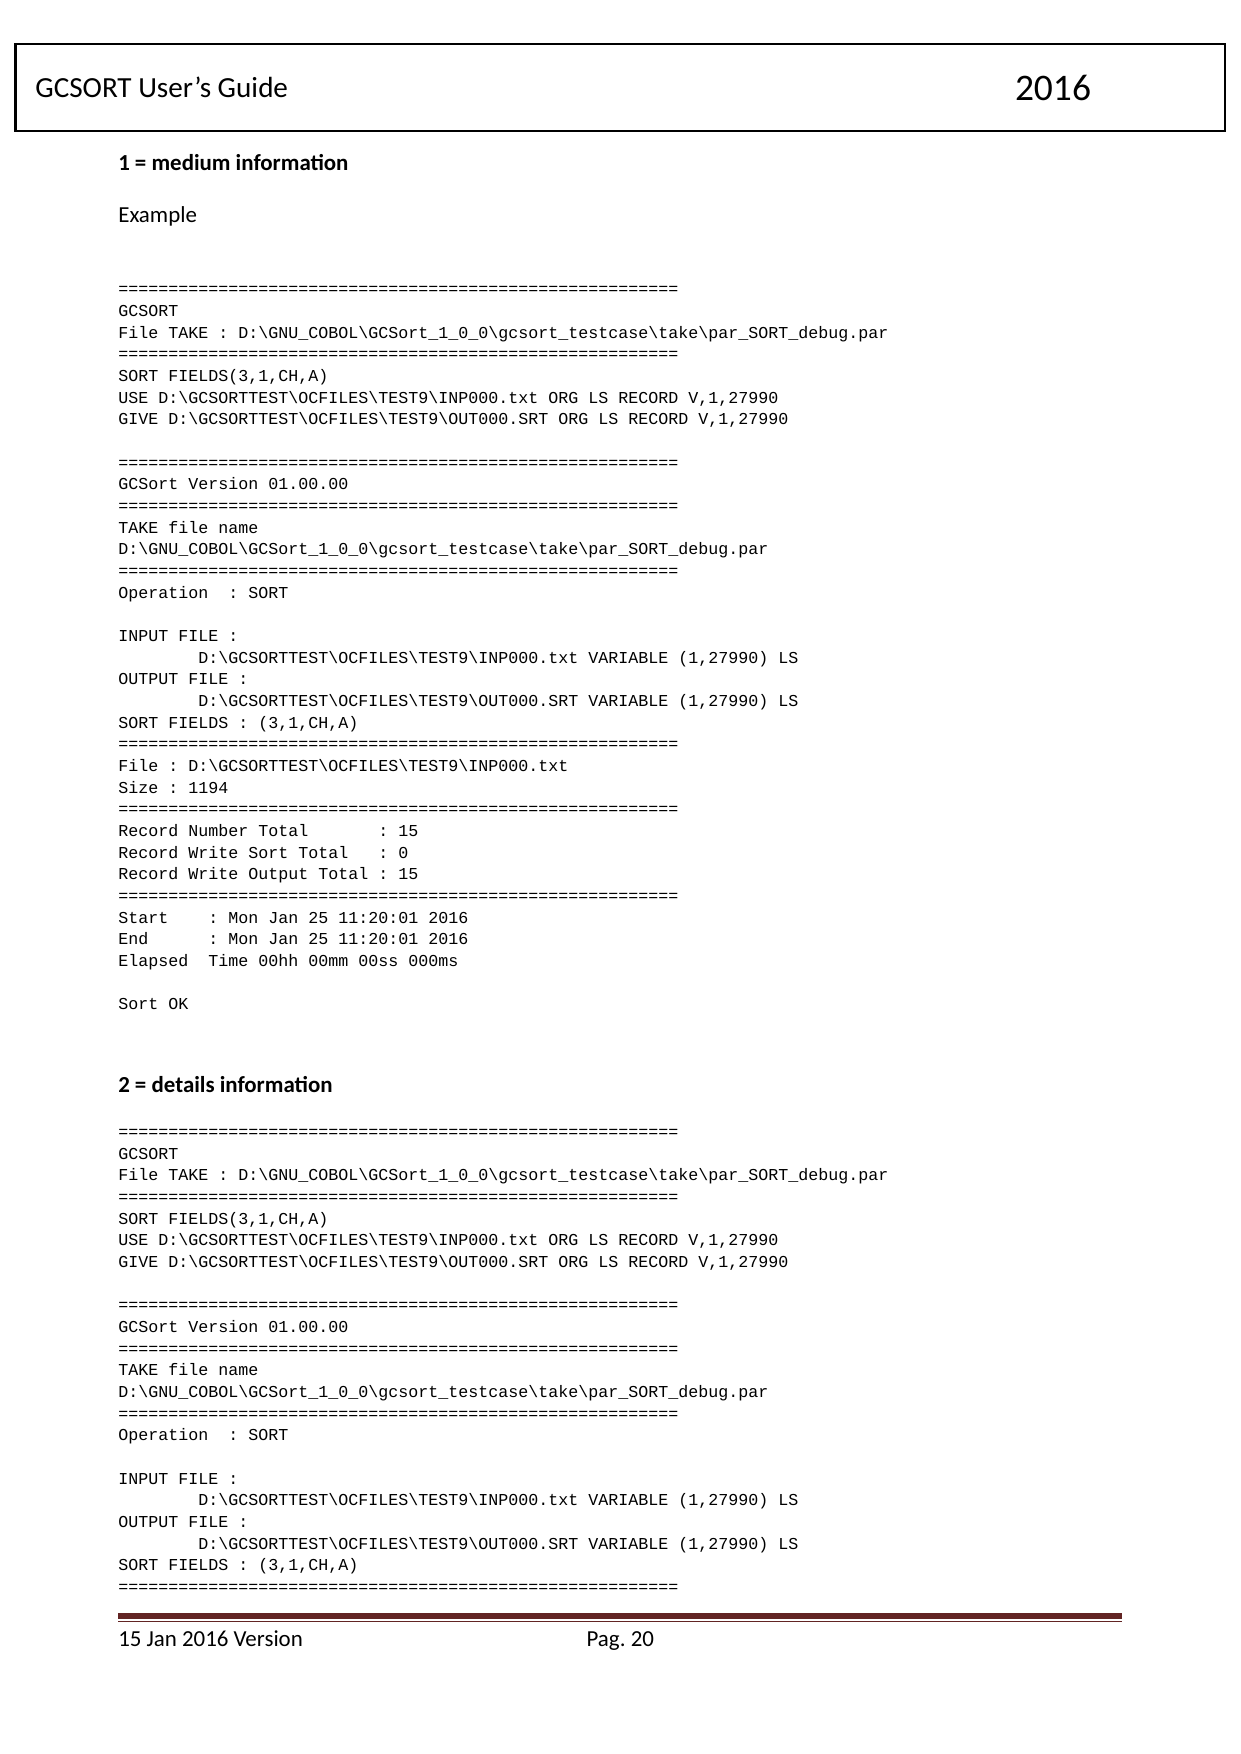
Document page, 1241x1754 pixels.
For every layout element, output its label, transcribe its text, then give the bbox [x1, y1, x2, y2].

text ======================================================== [118, 497, 1122, 516]
text GCSORT [118, 302, 1122, 321]
text Size : 1194 [118, 779, 1122, 798]
text End : Mon Jan 25 11:20:01 2016 [118, 931, 1122, 950]
text TAKE file name [118, 1362, 1122, 1381]
text ======================================================== [118, 1297, 1122, 1316]
text ======================================================== [118, 346, 1122, 365]
text D:\GCSORTTEST\OCFILES\TEST9\OUT000.SRT VARIABLE (1,27990) LS [118, 1535, 1122, 1554]
text Sort OK [118, 996, 1122, 1015]
text Operation : SORT [118, 1427, 1122, 1446]
text INPUT FILE : [118, 1470, 1122, 1489]
text GIVE D:\GCSORTTEST\OCFILES\TEST9\OUT000.SRT ORG LS RECORD V,1,27990 [118, 1253, 1122, 1272]
text Elapsed Time 00hh 00mm 00ss 000ms [118, 952, 1122, 971]
text OUTPUT FILE : [118, 671, 1122, 690]
text ======================================================== [118, 1123, 1122, 1142]
text USE D:\GCSORTTEST\OCFILES\TEST9\INP000.txt ORG LS RECORD V,1,27990 [118, 389, 1122, 408]
text SORT FIELDS(3,1,CH,A) [118, 367, 1122, 386]
text ======================================================== [118, 1578, 1122, 1597]
text Record Number Total : 15 [118, 822, 1122, 841]
text D:\GNU_COBOL\GCSort_1_0_0\gcsort_testcase\take\par_SORT_debug.par [118, 1383, 1122, 1402]
text GCSort Version 01.00.00 [118, 476, 1122, 495]
text ======================================================== [118, 1405, 1122, 1424]
text ======================================================== [118, 887, 1122, 906]
text ======================================================== [118, 1188, 1122, 1207]
text SORT FIELDS(3,1,CH,A) [118, 1210, 1122, 1229]
text Example [118, 201, 1122, 229]
text D:\GCSORTTEST\OCFILES\TEST9\INP000.txt VARIABLE (1,27990) LS [118, 1492, 1122, 1511]
text 1 = medium information [118, 148, 1122, 176]
text 2 = details information [118, 1071, 1122, 1098]
text File : D:\GCSORTTEST\OCFILES\TEST9\INP000.txt [118, 757, 1122, 776]
text Start : Mon Jan 25 11:20:01 2016 [118, 909, 1122, 928]
text D:\GCSORTTEST\OCFILES\TEST9\OUT000.SRT VARIABLE (1,27990) LS [118, 692, 1122, 711]
text Record Write Sort Total : 0 [118, 844, 1122, 863]
text GCSort Version 01.00.00 [118, 1318, 1122, 1337]
text ======================================================== [118, 454, 1122, 473]
text TAKE file name [118, 519, 1122, 538]
text GCSORT [118, 1145, 1122, 1164]
text File TAKE : D:\GNU_COBOL\GCSort_1_0_0\gcsort_testcase\take\par_SORT_debug.par [118, 324, 1122, 343]
text D:\GCSORTTEST\OCFILES\TEST9\INP000.txt VARIABLE (1,27990) LS [118, 649, 1122, 668]
text File TAKE : D:\GNU_COBOL\GCSort_1_0_0\gcsort_testcase\take\par_SORT_debug.par [118, 1167, 1122, 1186]
text USE D:\GCSORTTEST\OCFILES\TEST9\INP000.txt ORG LS RECORD V,1,27990 [118, 1232, 1122, 1251]
text SORT FIELDS : (3,1,CH,A) [118, 1557, 1122, 1576]
text INPUT FILE : [118, 627, 1122, 646]
text GIVE D:\GCSORTTEST\OCFILES\TEST9\OUT000.SRT ORG LS RECORD V,1,27990 [118, 411, 1122, 430]
text ======================================================== [118, 562, 1122, 581]
text ======================================================== [118, 281, 1122, 300]
text Record Write Output Total : 15 [118, 866, 1122, 885]
text D:\GNU_COBOL\GCSort_1_0_0\gcsort_testcase\take\par_SORT_debug.par [118, 541, 1122, 560]
text SORT FIELDS : (3,1,CH,A) [118, 714, 1122, 733]
text ======================================================== [118, 736, 1122, 755]
text Operation : SORT [118, 584, 1122, 603]
text ======================================================== [118, 801, 1122, 820]
text OUTPUT FILE : [118, 1513, 1122, 1532]
text ======================================================== [118, 1340, 1122, 1359]
